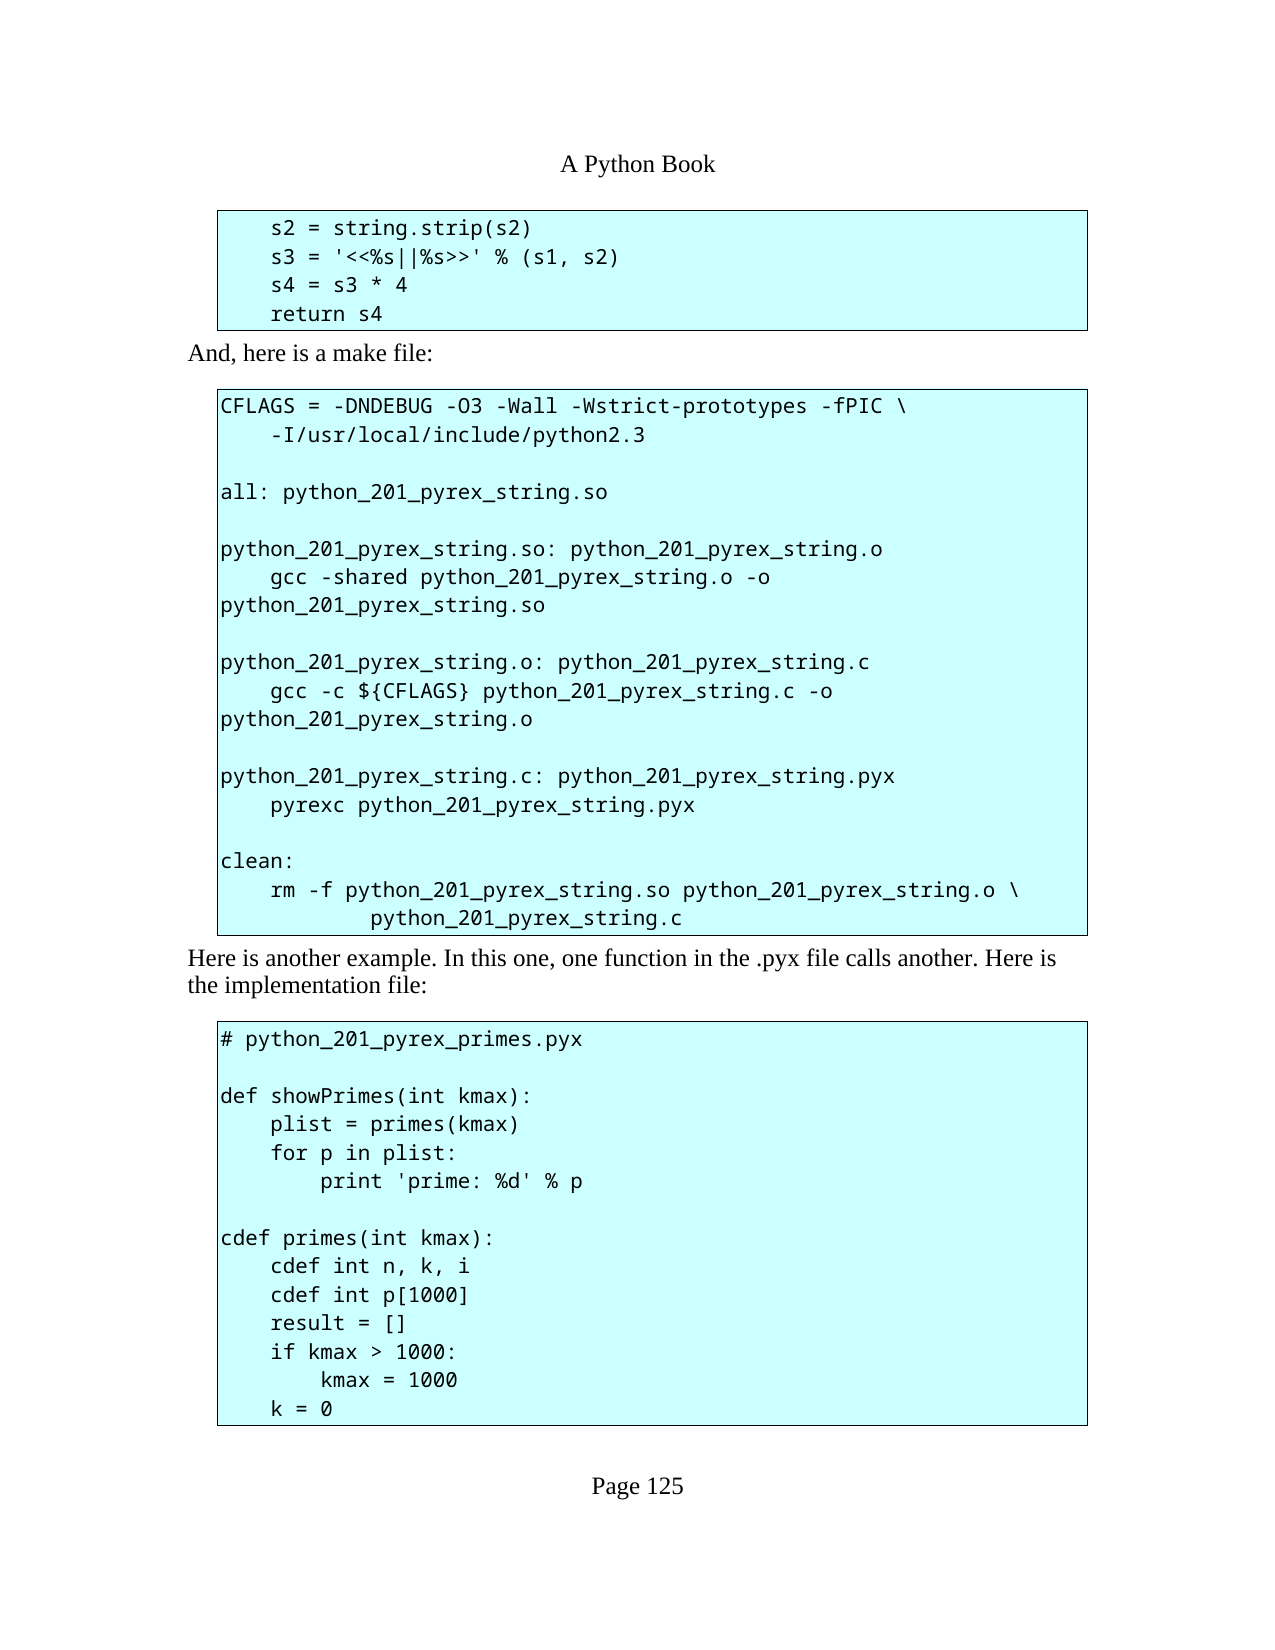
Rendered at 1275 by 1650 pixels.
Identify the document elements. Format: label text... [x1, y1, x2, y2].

text # python_201_pyrex_primes.pyx def showPrimes(int kmax): plist = primes(kmax) for p in plist: print 'prime: %d' % p cdef primes(int kmax): cdef int n, k, i cdef int p[1000] result = [] if kmax > 1000: kmax = 1000 k = 0 [218, 1022, 1087, 1425]
text CFLAGS = -DNDEBUG -O3 -Wall -Wstrict-prototypes -fPIC \ -I/usr/local/include/python2.3 all: python_201_pyrex_string.so python_201_pyrex_string.so: python_201_pyrex_string.o gcc -shared python_201_pyrex_string.o -o python_201_pyrex_string.so python_201_pyrex_string.o: python_201_pyrex_string.c gcc -c ${CFLAGS} python_201_pyrex_string.c -o python_201_pyrex_string.o python_201_pyrex_string.c: python_201_pyrex_string.pyx pyrexc python_201_pyrex_string.pyx clean: rm -f python_201_pyrex_string.so python_201_pyrex_string.o \ python_201_pyrex_string.c [218, 390, 1087, 935]
text Here is another example. In this one, one function in the .pyx file calls another. Here is the implementation file: [187, 944, 1087, 999]
text s2 = string.strip(s2) s3 = '<<%s||%s>>' % (s1, s2) s4 = s3 * 4 return s4 [218, 211, 1087, 330]
text And, here is a make file: [187, 339, 1087, 367]
